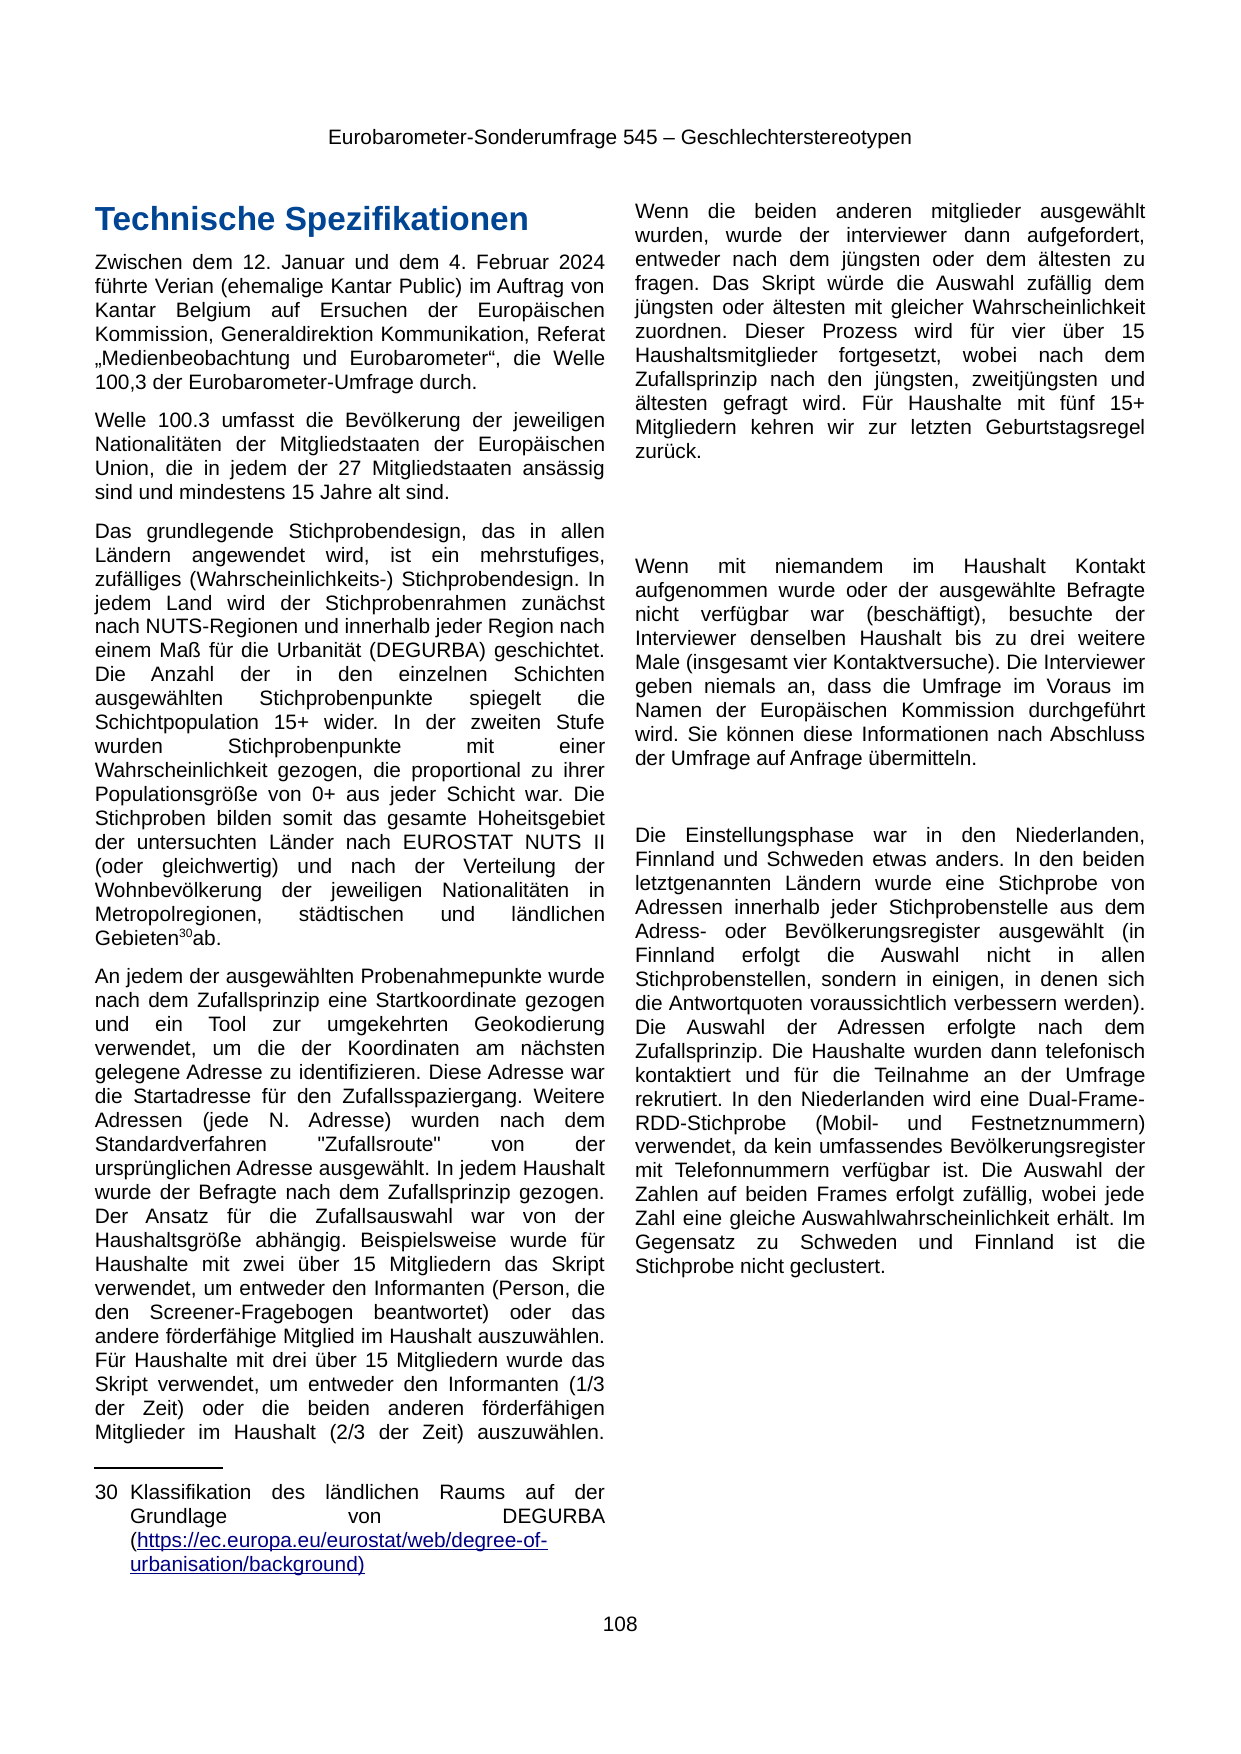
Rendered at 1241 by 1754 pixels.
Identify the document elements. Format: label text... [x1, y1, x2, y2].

text An jedem der ausgewählten Probenahmepunkte wurde nach dem Zufallsprinzip eine Startkoordinate gezogen und ein Tool zur umgekehrten Geokodierung verwendet, um die der Koordinaten am nächsten gelegene Adresse zu identifizieren. Diese Adresse war die Startadresse für den Zufallsspaziergang. Weitere Adressen (jede N. Adresse) wurden nach dem Standardverfahren "Zufallsroute" von der ursprünglichen Adresse ausgewählt. In jedem Haushalt wurde der Befragte nach dem Zufallsprinzip gezogen. Der Ansatz für die Zufallsauswahl war von der Haushaltsgröße abhängig. Beispielsweise wurde für Haushalte mit zwei über 15 Mitgliedern das Skript verwendet, um entweder den Informanten (Person, die den Screener-Fragebogen beantwortet) oder das andere förderfähige Mitglied im Haushalt auszuwählen. Für Haushalte mit drei über 15 Mitgliedern wurde das Skript verwendet, um entweder den Informanten (1/3 der Zeit) oder die beiden anderen förderfähigen Mitglieder im Haushalt (2/3 der Zeit) auszuwählen. [94, 964, 605, 1443]
text Welle 100.3 umfasst die Bevölkerung der jeweiligen Nationalitäten der Mitgliedstaaten der Europäischen Union, die in jedem der 27 Mitgliedstaaten ansässig sind und mindestens 15 Jahre alt sind. [94, 408, 605, 504]
text Wenn die beiden anderen mitglieder ausgewählt wurden, wurde der interviewer dann aufgefordert, entweder nach dem jüngsten oder dem ältesten zu fragen. Das Skript würde die Auswahl zufällig dem jüngsten oder ältesten mit gleicher Wahrscheinlichkeit zuordnen. Dieser Prozess wird für vier über 15 Haushaltsmitglieder fortgesetzt, wobei nach dem Zufallsprinzip nach den jüngsten, zweitjüngsten und ältesten gefragt wird. Für Haushalte mit fünf 15+ Mitgliedern kehren wir zur letzten Geburtstagsregel zurück. [635, 199, 1146, 462]
text Wenn mit niemandem im Haushalt Kontakt aufgenommen wurde oder der ausgewählte Befragte nicht verfügbar war (beschäftigt), besuchte der Interviewer denselben Haushalt bis zu drei weitere Male (insgesamt vier Kontaktversuche). Die Interviewer geben niemals an, dass die Umfrage im Voraus im Namen der Europäischen Kommission durchgeführt wird. Sie können diese Informationen nach Abschluss der Umfrage auf Anfrage übermitteln. [635, 554, 1146, 770]
text Das grundlegende Stichprobendesign, das in allen Ländern angewendet wird, ist ein mehrstufiges, zufälliges (Wahrscheinlichkeits-) Stichprobendesign. In jedem Land wird der Stichprobenrahmen zunächst nach NUTS-Regionen und innerhalb jeder Region nach einem Maß für die Urbanität (DEGURBA) geschichtet. Die Anzahl der in den einzelnen Schichten ausgewählten Stichprobenpunkte spiegelt die Schichtpopulation 15+ wider. In der zweiten Stufe wurden Stichprobenpunkte mit einer Wahrscheinlichkeit gezogen, die proportional zu ihrer Populationsgröße von 0+ aus jeder Schicht war. Die Stichproben bilden somit das gesamte Hoheitsgebiet der untersuchten Länder nach EUROSTAT NUTS II (oder gleichwertig) und nach der Verteilung der Wohnbevölkerung der jeweiligen Nationalitäten in Metropolregionen, städtischen und ländlichen Gebietenab. [94, 518, 605, 950]
text Klassifikation des ländlichen Raums auf der Grundlage von DEGURBA (https://ec.europa.eu/eurostat/web/degree-of-urbanisation/background) [94, 1480, 605, 1576]
subtitle Technische Spezifikationen [94, 199, 605, 237]
text Die Einstellungsphase war in den Niederlanden, Finnland und Schweden etwas anders. In den beiden letztgenannten Ländern wurde eine Stichprobe von Adressen innerhalb jeder Stichprobenstelle aus dem Adress- oder Bevölkerungsregister ausgewählt (in Finnland erfolgt die Auswahl nicht in allen Stichprobenstellen, sondern in einigen, in denen sich die Antwortquoten voraussichtlich verbessern werden). Die Auswahl der Adressen erfolgte nach dem Zufallsprinzip. Die Haushalte wurden dann telefonisch kontaktiert und für die Teilnahme an der Umfrage rekrutiert. In den Niederlanden wird eine Dual-Frame-RDD-Stichprobe (Mobil- und Festnetznummern) verwendet, da kein umfassendes Bevölkerungsregister mit Telefonnummern verfügbar ist. Die Auswahl der Zahlen auf beiden Frames erfolgt zufällig, wobei jede Zahl eine gleiche Auswahlwahrscheinlichkeit erhält. Im Gegensatz zu Schweden und Finnland ist die Stichprobe nicht geclustert. [635, 823, 1146, 1278]
text Zwischen dem 12. Januar und dem 4. Februar 2024 führte Verian (ehemalige Kantar Public) im Auftrag von Kantar Belgium auf Ersuchen der Europäischen Kommission, Generaldirektion Kommunikation, Referat „Medienbeobachtung und Eurobarometer“, die Welle 100,3 der Eurobarometer-Umfrage durch. [94, 250, 605, 393]
